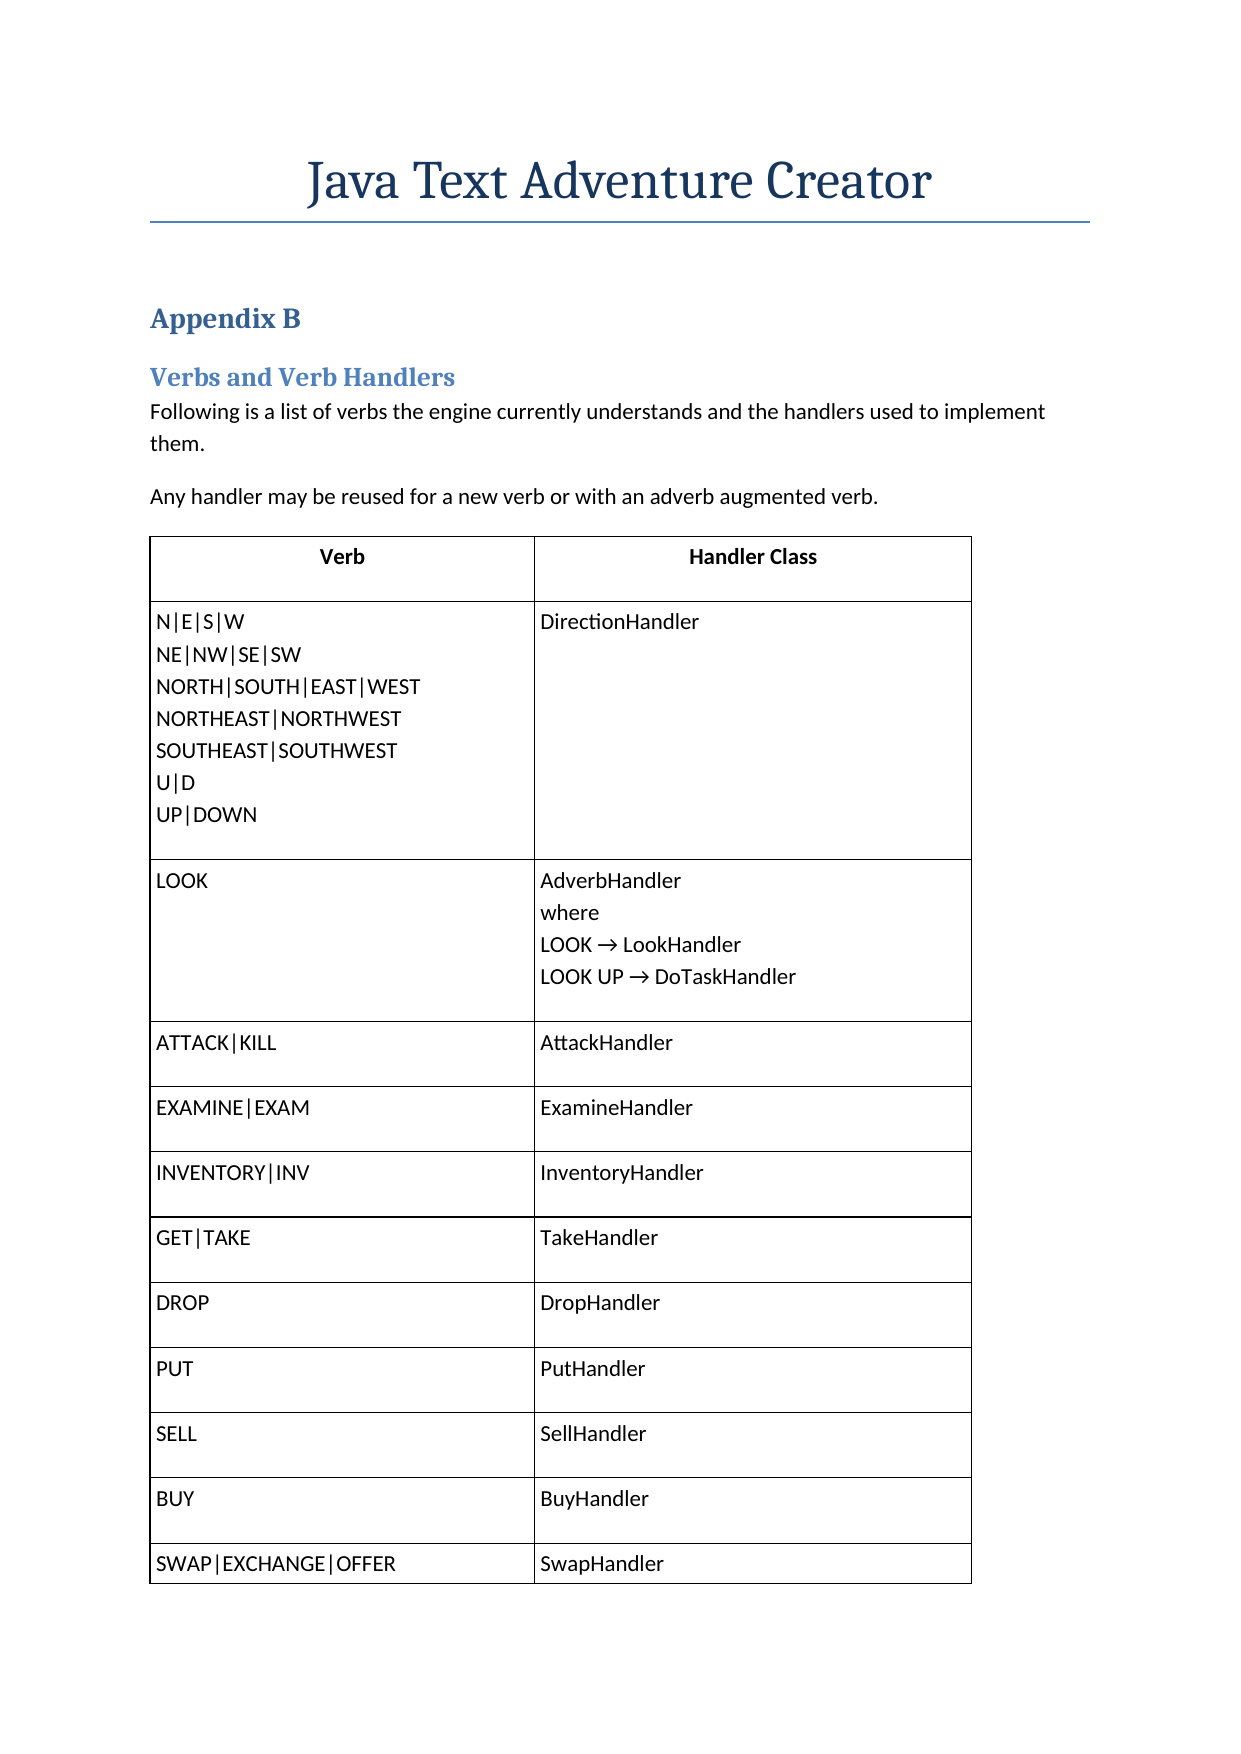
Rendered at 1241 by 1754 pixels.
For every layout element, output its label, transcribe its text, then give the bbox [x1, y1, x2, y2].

table_cell BUY [151, 1478, 534, 1542]
table_cell TakeHandler [535, 1218, 971, 1282]
table_cell SELL [151, 1413, 534, 1477]
table_header Handler Class [535, 537, 971, 601]
table_cell ATTACK|KILL [151, 1022, 534, 1086]
subtitle Appendix B [150, 302, 1090, 336]
table_cell DROP [151, 1283, 534, 1347]
table_cell EXAMINE|EXAM [151, 1087, 534, 1151]
table_cell SellHandler [535, 1413, 971, 1477]
table_cell ExamineHandler [535, 1087, 971, 1151]
table_cell AttackHandler [535, 1022, 971, 1086]
table_header Verb [151, 537, 534, 601]
table_cell GET|TAKE [151, 1218, 534, 1282]
table_cell INVENTORY|INV [151, 1152, 534, 1216]
subtitle Verbs and Verb Handlers [150, 362, 1090, 393]
table_cell LOOK [151, 860, 534, 1021]
table_cell SwapHandler [535, 1544, 971, 1583]
table_cell DropHandler [535, 1283, 971, 1347]
table_cell SWAP|EXCHANGE|OFFER [151, 1544, 534, 1583]
table_cell N|E|S|W NE|NW|SE|SW NORTH|SOUTH|EAST|WEST NORTHEAST|NORTHWEST SOUTHEAST|SOUTHWEST U|D UP|DOWN [151, 602, 534, 859]
text Following is a list of verbs the engine currently understands and the handlers used to implement them. [150, 397, 1090, 457]
table_cell AdverbHandler where LOOK → LookHandler LOOK UP → DoTaskHandler [535, 860, 971, 1021]
text Any handler may be reused for a new verb or with an adverb augmented verb. [150, 482, 1090, 511]
table_cell BuyHandler [535, 1478, 971, 1542]
table_cell PutHandler [535, 1348, 971, 1412]
table_cell DirectionHandler [535, 602, 971, 859]
table_cell InventoryHandler [535, 1152, 971, 1216]
table_cell PUT [151, 1348, 534, 1412]
